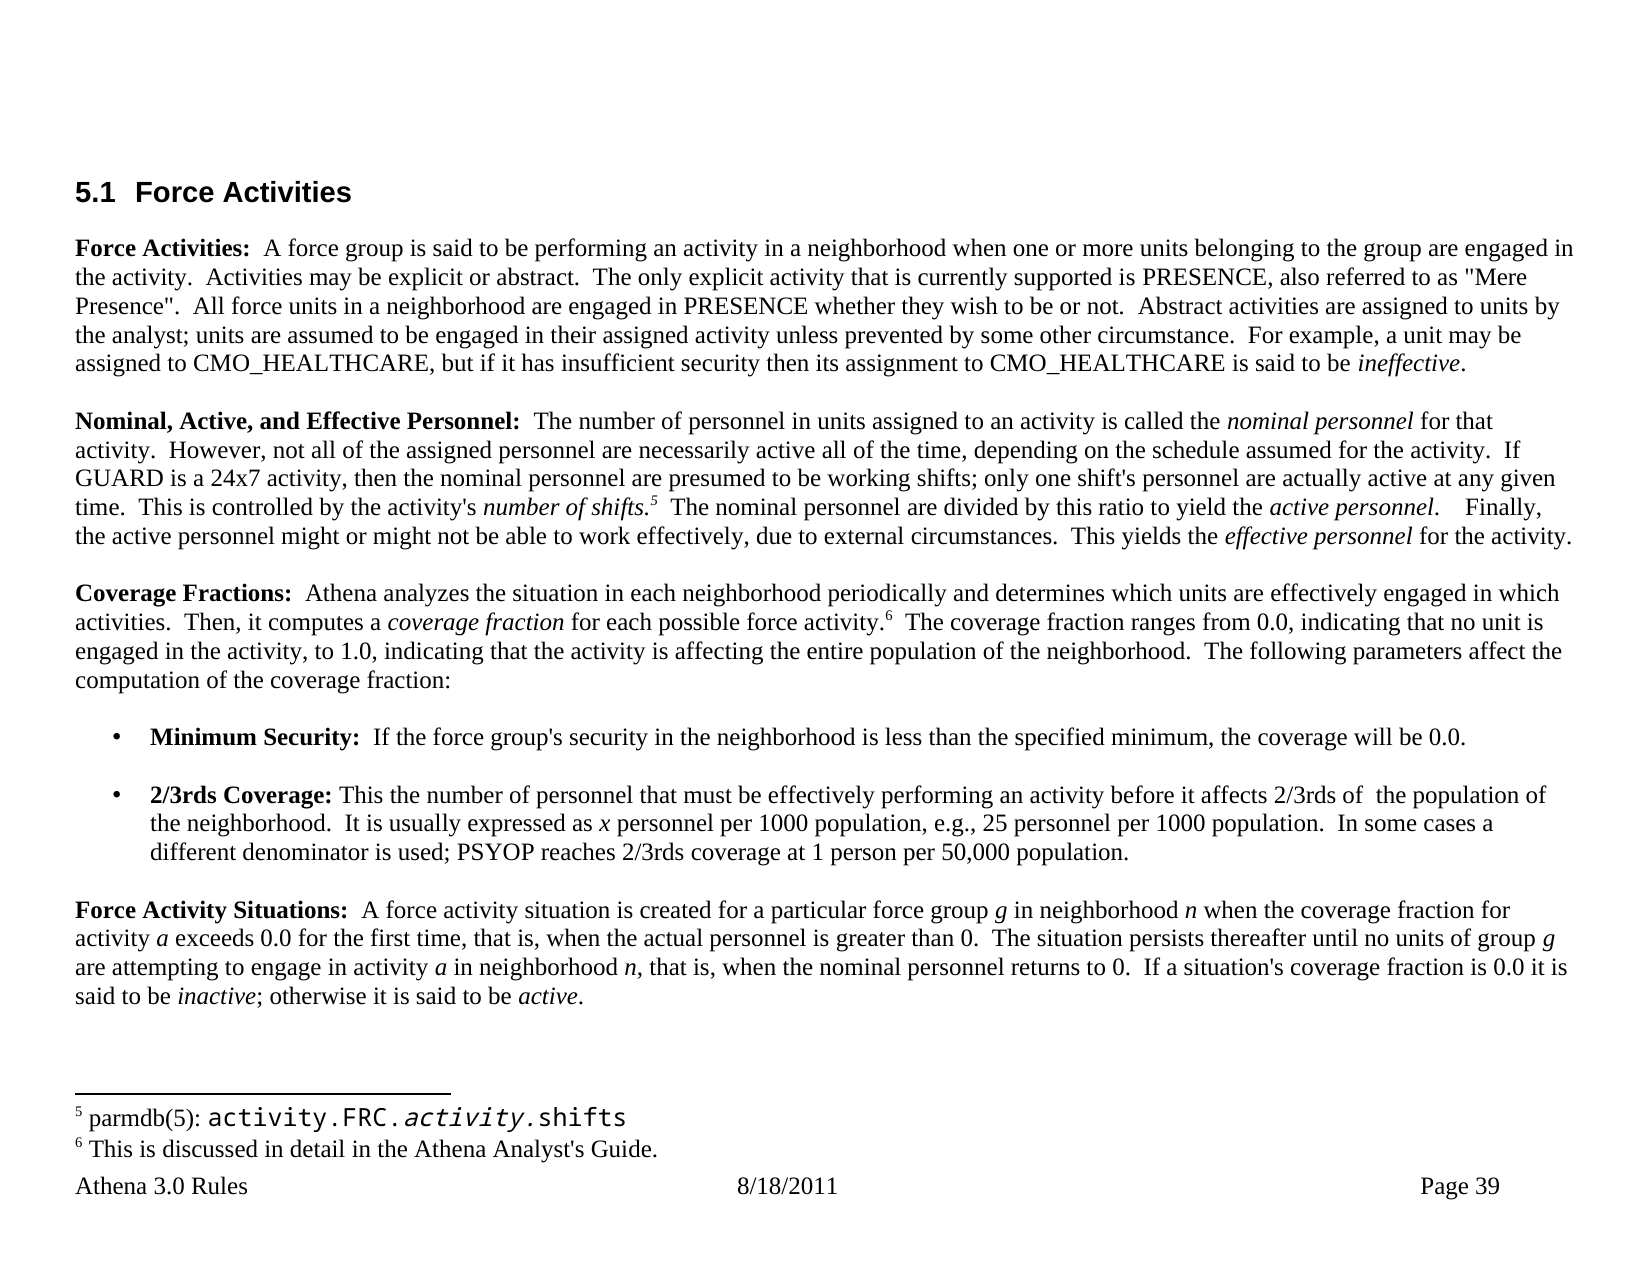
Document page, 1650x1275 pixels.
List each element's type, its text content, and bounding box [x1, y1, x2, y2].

text Force Activities: A force group is said to be performing an activity in a neighborhood when one or more units belonging to the group are engaged in the activity. Activities may be explicit or abstract. The only explicit activity that is currently supported is PRESENCE, also referred to as "Mere Presence". All force units in a neighborhood are engaged in PRESENCE whether they wish to be or not. Abstract activities are assigned to units by the analyst; units are assumed to be engaged in their assigned activity unless prevented by some other circumstance. For example, a unit may be assigned to CMO_HEALTHCARE, but if it has insufficient security then its assignment to CMO_HEALTHCARE is said to be ineffective. [75, 233, 1575, 377]
list 2/3rds Coverage: This the number of personnel that must be effectively performing an activity before it affects 2/3rds of the population of the neighborhood. It is usually expressed as x personnel per 1000 population, e.g., 25 personnel per 1000 population. In some cases a different denominator is used; PSYOP reaches 2/3rds coverage at 1 person per 50,000 population. [112, 780, 1575, 866]
text parmdb(5): activity.FRC.activity.shifts [75, 1100, 1575, 1134]
text Nominal, Active, and Effective Personnel: The number of personnel in units assigned to an activity is called the nominal personnel for that activity. However, not all of the assigned personnel are necessarily active all of the time, depending on the schedule assumed for the activity. If GUARD is a 24x7 activity, then the nominal personnel are presumed to be working shifts; only one shift's personnel are actually active at any given time. This is controlled by the activity's number of shifts. The nominal personnel are divided by this ratio to yield the active personnel. Finally, the active personnel might or might not be able to work effectively, due to external circumstances. This yields the effective personnel for the activity. [75, 406, 1575, 550]
list Minimum Security: If the force group's security in the neighborhood is less than the specified minimum, the coverage will be 0.0. [112, 722, 1575, 751]
text This is discussed in detail in the Athena Analyst's Guide. [75, 1134, 1575, 1162]
subtitle Force Activities [75, 175, 1575, 208]
text Coverage Fractions: Athena analyzes the situation in each neighborhood periodically and determines which units are effectively engaged in which activities. Then, it computes a coverage fraction for each possible force activity. The coverage fraction ranges from 0.0, indicating that no unit is engaged in the activity, to 1.0, indicating that the activity is affecting the entire population of the neighborhood. The following parameters affect the computation of the coverage fraction: [75, 578, 1575, 693]
text Force Activity Situations: A force activity situation is created for a particular force group g in neighborhood n when the coverage fraction for activity a exceeds 0.0 for the first time, that is, when the actual personnel is greater than 0. The situation persists thereafter until no units of group g are attempting to engage in activity a in neighborhood n, that is, when the nominal personnel returns to 0. If a situation's coverage fraction is 0.0 it is said to be inactive; otherwise it is said to be active. [75, 895, 1575, 1010]
